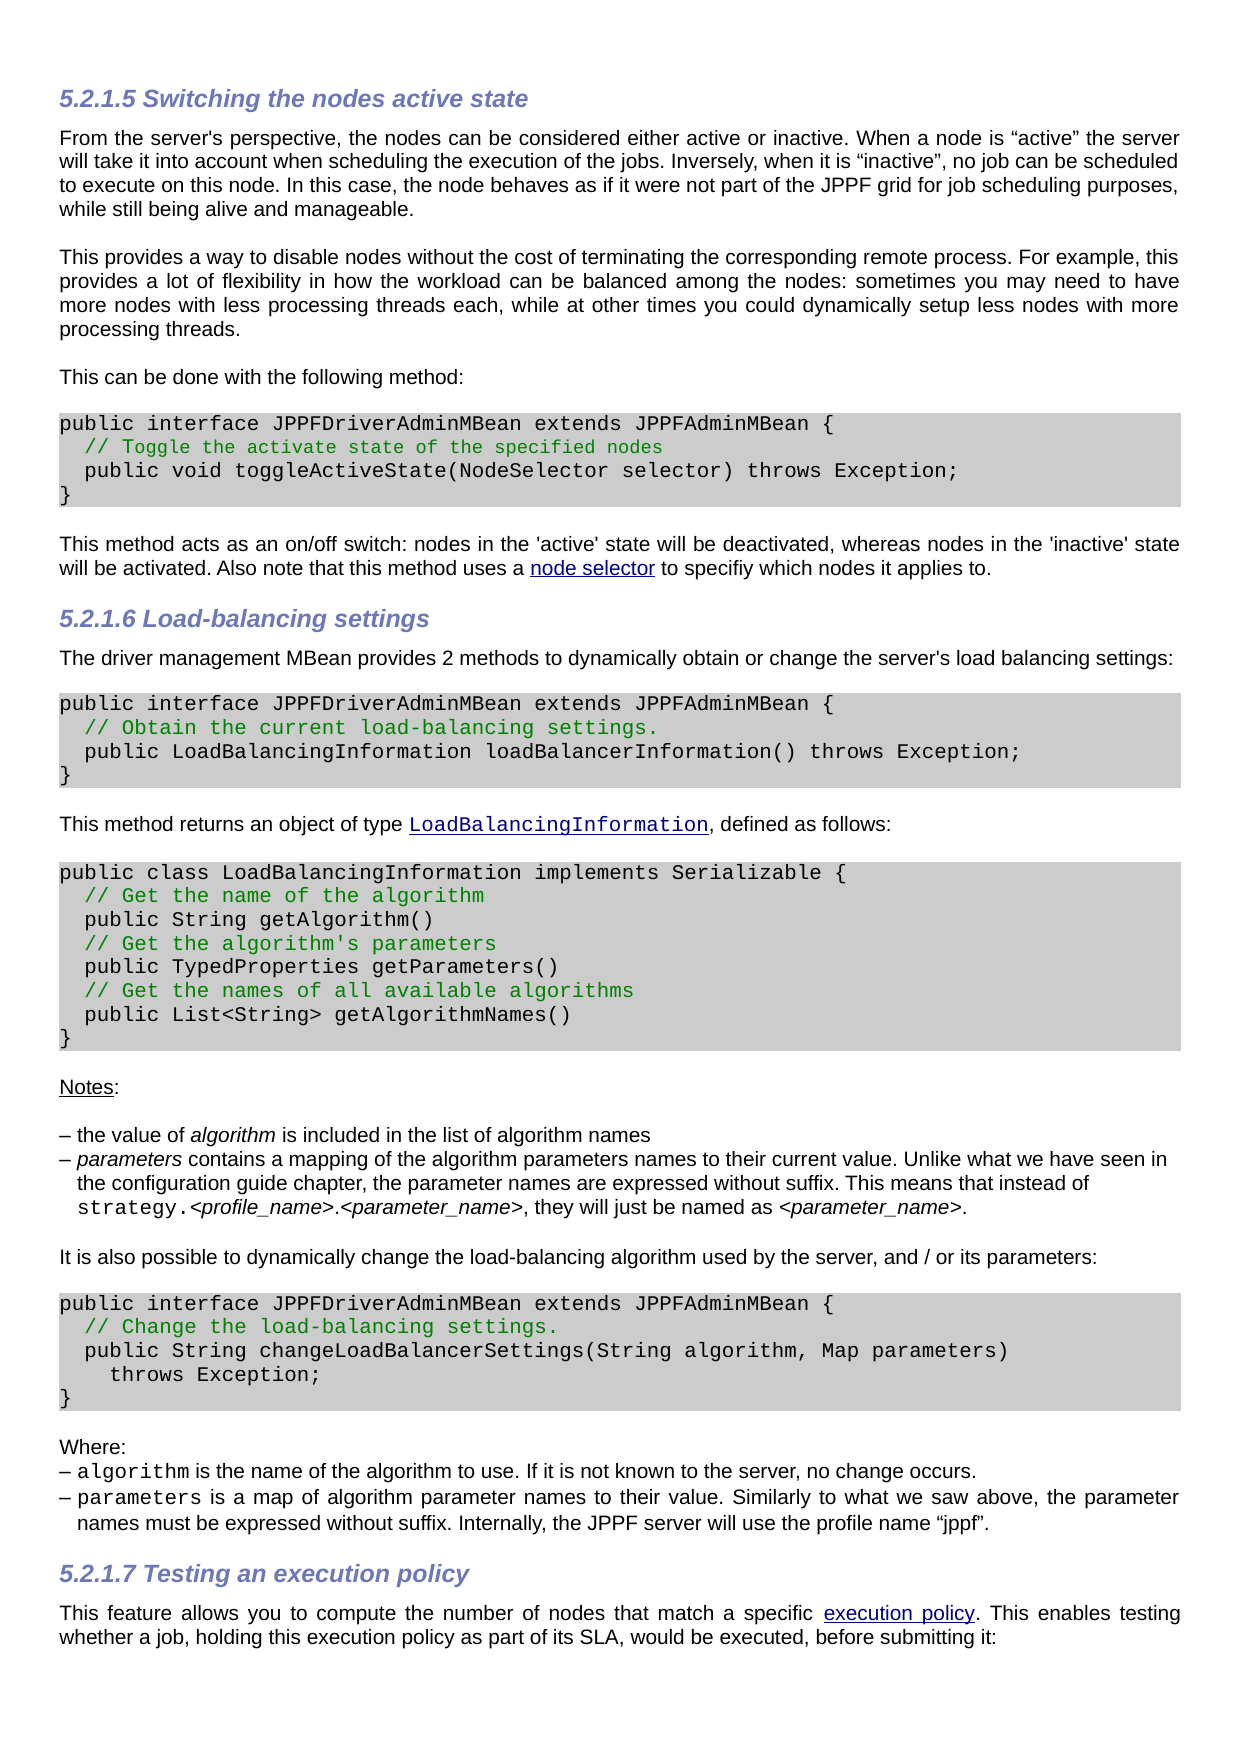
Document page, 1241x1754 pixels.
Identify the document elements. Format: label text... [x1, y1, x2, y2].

text public List<String> getAlgorithmNames() [59, 1004, 1181, 1027]
text // Get the names of all available algorithms [59, 980, 1181, 1004]
text This provides a way to disable nodes without the cost of terminating the corresponding remote process. For example, this provides a lot of flexibility in how the workload can be balanced among the nodes: sometimes you may need to have more nodes with less processing threads each, while at other times you could dynamically setup less nodes with more processing threads. [59, 245, 1181, 341]
text public LoadBalancingInformation loadBalancerInformation() throws Exception; [59, 741, 1181, 764]
text public class LoadBalancingInformation implements Serializable { [59, 862, 1181, 885]
subtitle Testing an execution policy [59, 1559, 1181, 1588]
text public interface JPPFDriverAdminMBean extends JPPFAdminMBean { [59, 1293, 1181, 1316]
text From the server's perspective, the nodes can be considered either active or inactive. When a node is “active” the server will take it into account when scheduling the execution of the jobs. Inversely, when it is “inactive”, no job can be scheduled to execute on this node. In this case, the node behaves as if it were not part of the JPPF grid for job scheduling purposes, while still being alive and manageable. [59, 125, 1181, 221]
text It is also possible to dynamically change the load-balancing algorithm used by the server, and / or its parameters: [59, 1245, 1181, 1269]
list parameters contains a mapping of the algorithm parameters names to their current value. Unlike what we have seen in the configuration guide chapter, the parameter names are expressed without suffix. This means that instead of strategy.<profile_name>.<parameter_name>, they will just be named as <parameter_name>. [59, 1147, 1181, 1221]
list algorithm is the name of the algorithm to use. If it is not known to the server, no change occurs. [59, 1459, 1181, 1484]
text public interface JPPFDriverAdminMBean extends JPPFAdminMBean { [59, 413, 1181, 436]
text } [59, 1387, 1181, 1411]
text public interface JPPFDriverAdminMBean extends JPPFAdminMBean { [59, 693, 1181, 717]
text Where: [59, 1435, 1181, 1459]
text This can be done with the following method: [59, 365, 1181, 389]
subtitle Load-balancing settings [59, 604, 1181, 633]
text // Toggle the activate state of the specified nodes [59, 436, 1181, 460]
text This feature allows you to compute the number of nodes that match a specific execution policy. This enables testing whether a job, holding this execution policy as part of its SLA, would be executed, before submitting it: [59, 1601, 1181, 1648]
list parameters is a map of algorithm parameter names to their value. Similarly to what we saw above, the parameter names must be expressed without suffix. Internally, the JPPF server will use the profile name “jppf”. [59, 1484, 1181, 1534]
text // Change the load-balancing settings. [59, 1316, 1181, 1340]
text The driver management MBean provides 2 methods to dynamically obtain or change the server's load balancing settings: [59, 646, 1181, 669]
text public void toggleActiveState(NodeSelector selector) throws Exception; [59, 460, 1181, 484]
text } [59, 1027, 1181, 1051]
text This method returns an object of type LoadBalancingInformation, defined as follows: [59, 812, 1181, 838]
text // Obtain the current load-balancing settings. [59, 717, 1181, 741]
text public TypedProperties getParameters() [59, 956, 1181, 980]
text This method acts as an on/off switch: nodes in the 'active' state will be deactivated, whereas nodes in the 'inactive' state will be activated. Also note that this method uses a node selector to specifiy which nodes it applies to. [59, 531, 1181, 579]
text Notes: [59, 1075, 1181, 1099]
text } [59, 764, 1181, 788]
text // Get the name of the algorithm [59, 885, 1181, 909]
text // Get the algorithm's parameters [59, 933, 1181, 956]
subtitle Switching the nodes active state [59, 84, 1181, 113]
text throws Exception; [59, 1363, 1181, 1387]
text } [59, 484, 1181, 507]
text public String changeLoadBalancerSettings(String algorithm, Map parameters) [59, 1340, 1181, 1363]
list the value of algorithm is included in the list of algorithm names [59, 1123, 1181, 1147]
text public String getAlgorithm() [59, 909, 1181, 933]
